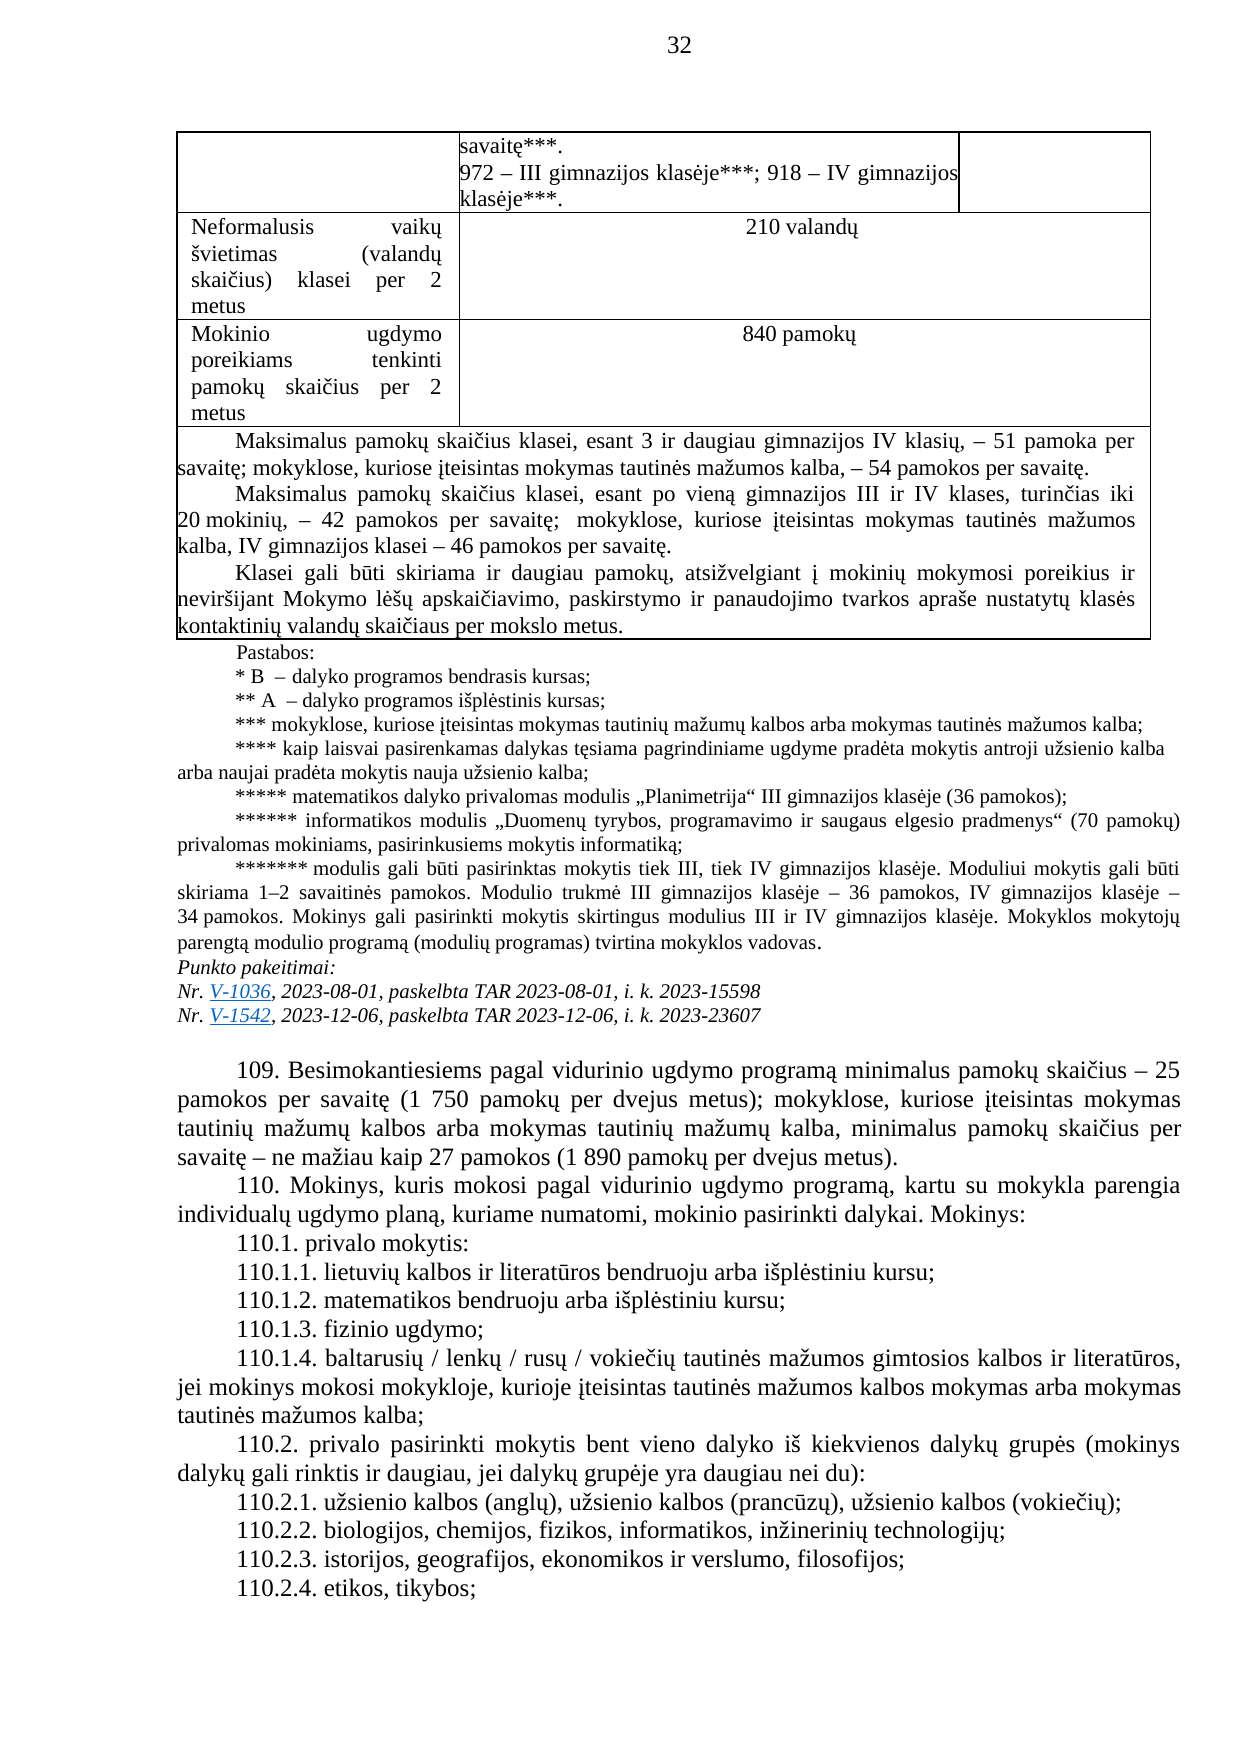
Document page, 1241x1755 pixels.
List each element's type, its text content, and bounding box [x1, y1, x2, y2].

text *** mokyklose, kuriose įteisintas mokymas tautinių mažumų kalbos arba mokymas tautinės mažumos kalba; [177, 712, 1182, 736]
text 110.1.1. lietuvių kalbos ir literatūros bendruoju arba išplėstiniu kursu; [177, 1257, 1182, 1286]
text Nr. V-1542, 2023-12-06, paskelbta TAR 2023-12-06, i. k. 2023-23607 [177, 1003, 1182, 1027]
table_cell savaitę***. 972 – III gimnazijos klasėje***; 918 – IV gimnazijos klasėje***. [460, 133, 958, 212]
text * B – dalyko programos bendrasis kursas; [177, 664, 1182, 688]
table_cell 210 valandų [460, 213, 1150, 319]
text Punkto pakeitimai: [177, 955, 1182, 979]
text Nr. V-1036, 2023-08-01, paskelbta TAR 2023-08-01, i. k. 2023-15598 [177, 979, 1182, 1003]
text 110.1.2. matematikos bendruoju arba išplėstiniu kursu; [177, 1286, 1182, 1314]
text 110.1.4. baltarusių / lenkų / rusų / vokiečių tautinės mažumos gimtosios kalbos ir literatūros, jei mokinys mokosi mokykloje, kurioje įteisintas tautinės mažumos kalbos mokymas arba mokymas tautinės mažumos kalba; [177, 1343, 1182, 1429]
text 110.2.2. biologijos, chemijos, fizikos, informatikos, inžinerinių technologijų; [177, 1516, 1182, 1544]
table_cell Mokinio ugdymo poreikiams tenkinti pamokų skaičius per 2 metus [178, 320, 459, 426]
text 110. Mokinys, kuris mokosi pagal vidurinio ugdymo programą, kartu su mokykla parengia individualų ugdymo planą, kuriame numatomi, mokinio pasirinkti dalykai. Mokinys: [177, 1171, 1182, 1228]
table_cell Maksimalus pamokų skaičius klasei, esant 3 ir daugiau gimnazijos IV klasių, – 51 pamoka per savaitę; mokyklose, kuriose įteisintas mokymas tautinės mažumos kalba, – 54 pamokos per savaitę. Maksimalus pamokų skaičius klasei, esant po vieną gimnazijos III ir IV klases, turinčias iki 20 mokinių, – 42 pamokos per savaitę; mokyklose, kuriose įteisintas mokymas tautinės mažumos kalba, IV gimnazijos klasei – 46 pamokos per savaitę. Klasei gali būti skiriama ir daugiau pamokų, atsižvelgiant į mokinių mokymosi poreikius ir neviršijant Mokymo lėšų apskaičiavimo, paskirstymo ir panaudojimo tvarkos apraše nustatytų klasės kontaktinių valandų skaičiaus per mokslo metus. [178, 427, 1150, 638]
text 110.1.3. fizinio ugdymo; [177, 1314, 1182, 1343]
text 110.2. privalo pasirinkti mokytis bent vieno dalyko iš kiekvienos dalykų grupės (mokinys dalykų gali rinktis ir daugiau, jei dalykų grupėje yra daugiau nei du): [177, 1429, 1182, 1487]
table_cell 840 pamokų [460, 320, 1150, 426]
text **** kaip laisvai pasirenkamas dalykas tęsiama pagrindiniame ugdyme pradėta mokytis antroji užsienio kalba arba naujai pradėta mokytis nauja užsienio kalba; [177, 736, 1166, 784]
text ******* modulis gali būti pasirinktas mokytis tiek III, tiek IV gimnazijos klasėje. Moduliui mokytis gali būti skiriama 1–2 savaitinės pamokos. Modulio trukmė III gimnazijos klasėje – 36 pamokos, IV gimnazijos klasėje – 34 pamokos. Mokinys gali pasirinkti mokytis skirtingus modulius III ir IV gimnazijos klasėje. Mokyklos mokytojų parengtą modulio programą (modulių programas) tvirtina mokyklos vadovas. [177, 856, 1182, 955]
text ***** matematikos dalyko privalomas modulis „Planimetrija“ III gimnazijos klasėje (36 pamokos); [177, 784, 1182, 808]
text 110.2.3. istorijos, geografijos, ekonomikos ir verslumo, filosofijos; [177, 1544, 1182, 1573]
text ** A – dalyko programos išplėstinis kursas; [177, 688, 1182, 712]
table_cell Neformalusis vaikų švietimas (valandų skaičius) klasei per 2 metus [178, 213, 459, 319]
table_cell [960, 133, 1150, 212]
text 110.2.4. etikos, tikybos; [177, 1573, 1182, 1602]
text ****** informatikos modulis „Duomenų tyrybos, programavimo ir saugaus elgesio pradmenys“ (70 pamokų) privalomas mokiniams, pasirinkusiems mokytis informatiką; [177, 808, 1182, 856]
text 110.2.1. užsienio kalbos (anglų), užsienio kalbos (prancūzų), užsienio kalbos (vokiečių); [177, 1487, 1182, 1516]
text 110.1. privalo mokytis: [177, 1228, 1182, 1257]
table_cell [178, 133, 459, 212]
text Pastabos: [177, 639, 1182, 664]
text 109. Besimokantiesiems pagal vidurinio ugdymo programą minimalus pamokų skaičius – 25 pamokos per savaitę (1 750 pamokų per dvejus metus); mokyklose, kuriose įteisintas mokymas tautinių mažumų kalbos arba mokymas tautinių mažumų kalba, minimalus pamokų skaičius per savaitę – ne mažiau kaip 27 pamokos (1 890 pamokų per dvejus metus). [177, 1056, 1182, 1171]
